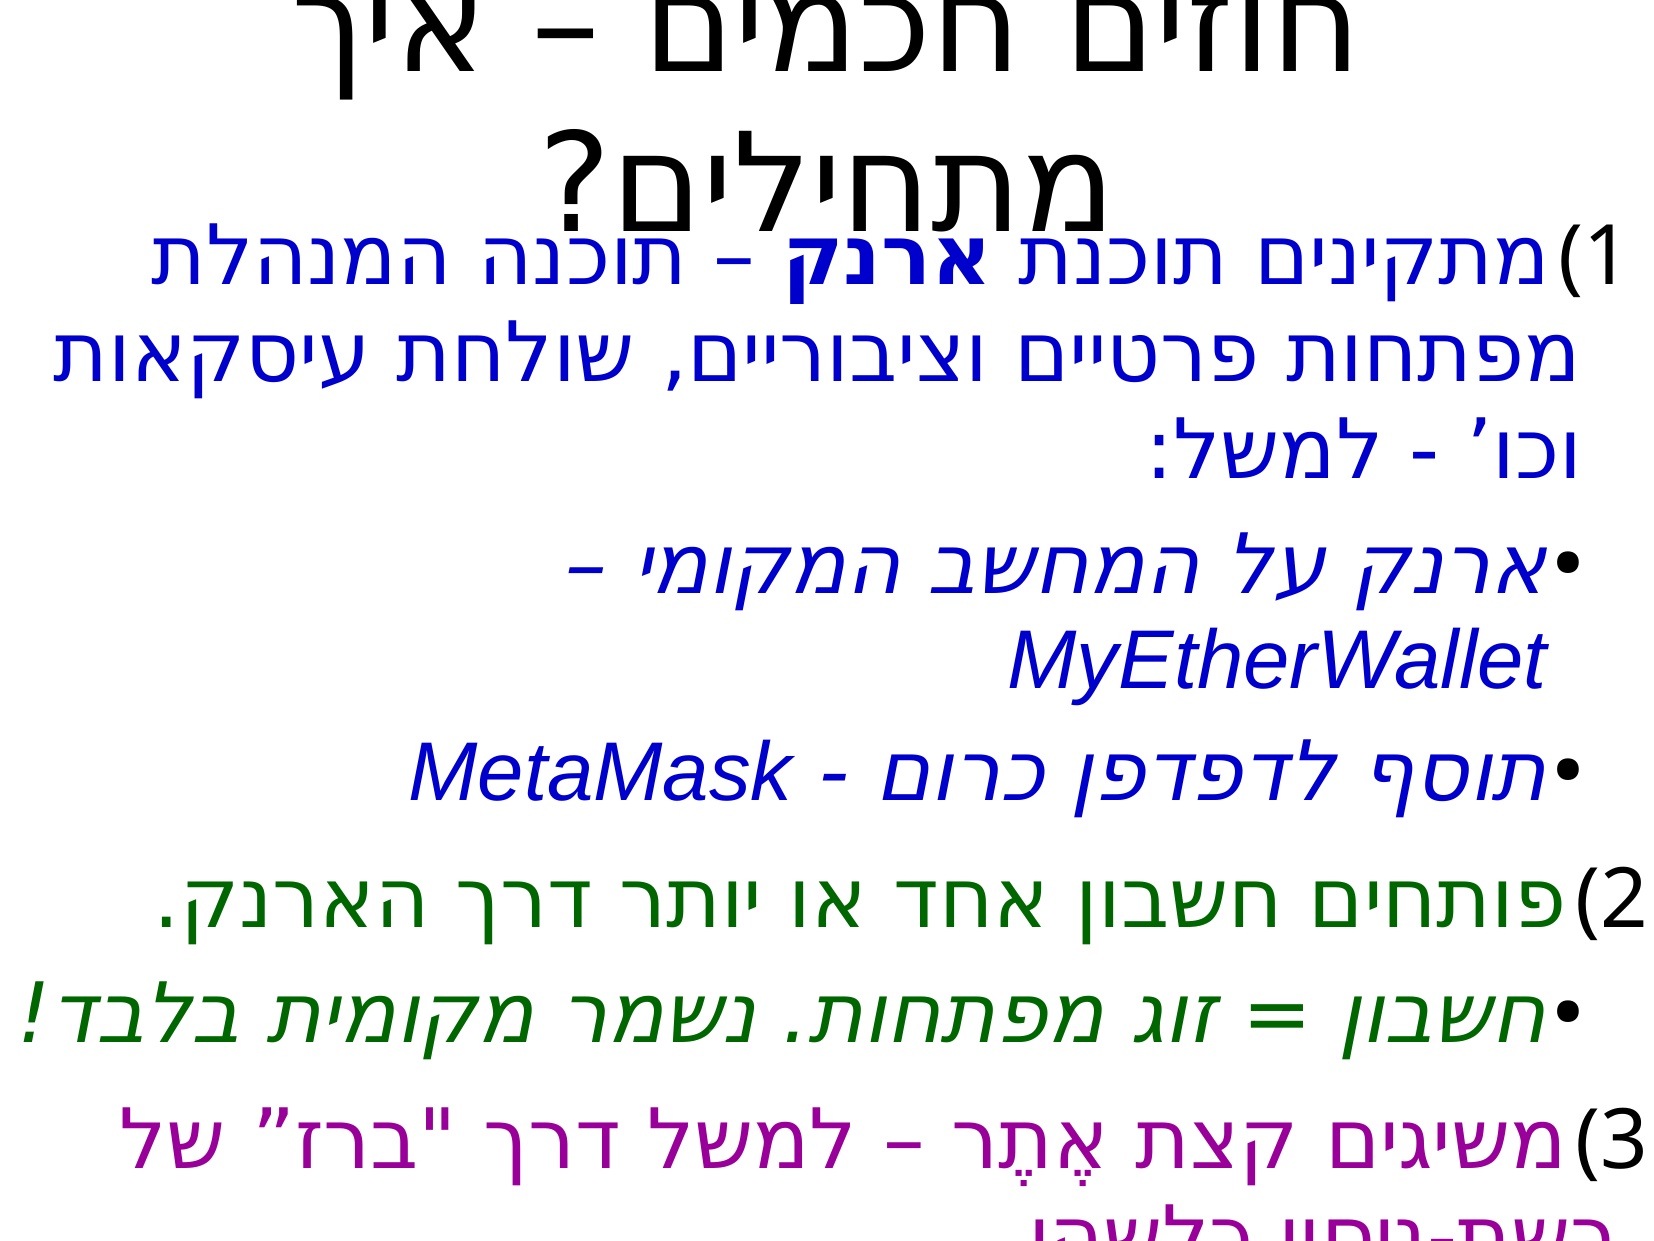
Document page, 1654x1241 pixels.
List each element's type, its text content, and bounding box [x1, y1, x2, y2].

title חוזים חכמים – איך מתחילים? [0, 0, 1654, 206]
list מתקינים תוכנת ארנק – תוכנה המנהלת מפתחות פרטיים וציבוריים, שולחת עיסקאות וכו’ - למשל: ארנק על המחשב המקומי – MyEtherWallet תוסף לדפדפן כרום - MetaMask פותחים חשבון אחד או יותר דרך הארנק. חשבון = זוג מפתחות. נשמר מקומית בלבד! משיגים קצת אֶתֶר – למשל דרך "ברז” של רשת-ניסוי כלשהי. [0, 206, 1654, 1241]
